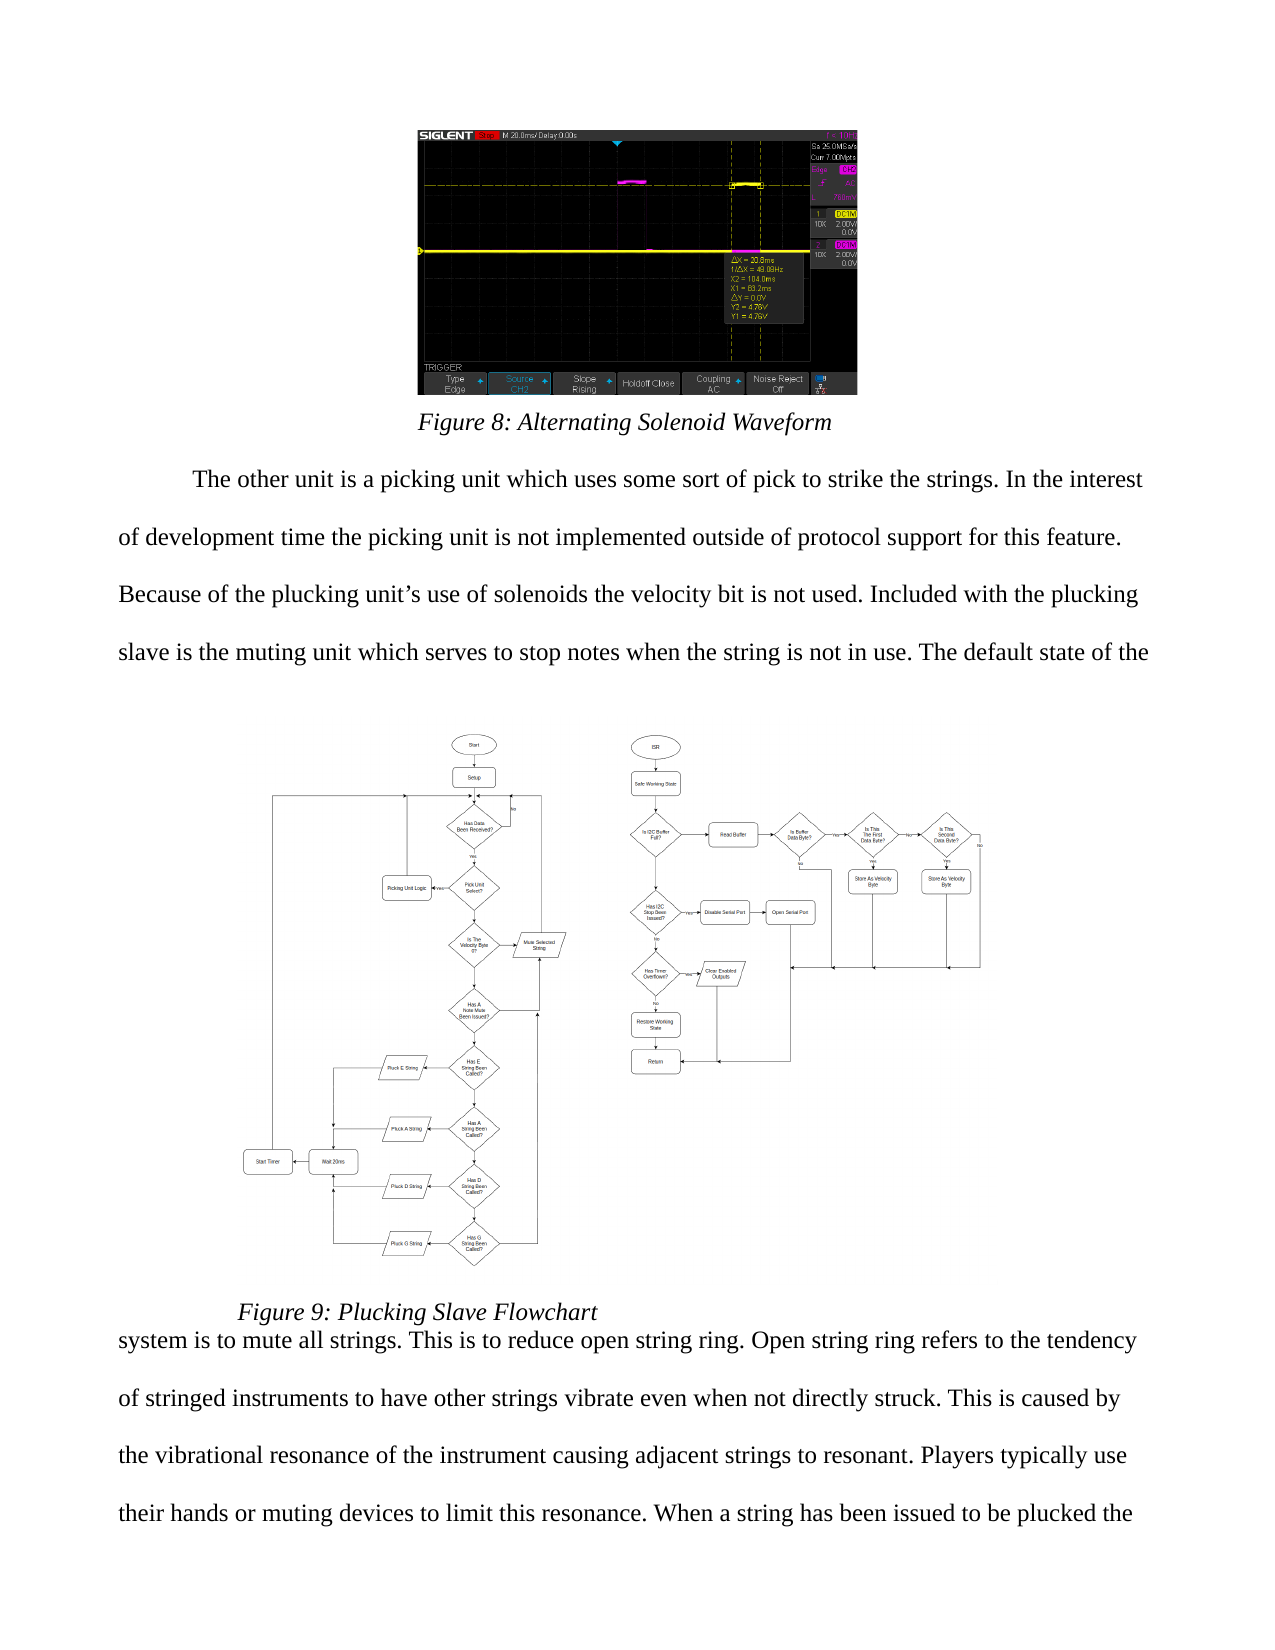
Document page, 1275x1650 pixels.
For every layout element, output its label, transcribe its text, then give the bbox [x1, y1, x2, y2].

picture [417, 130, 858, 395]
text Figure 8: Alternating Solenoid Waveform [418, 395, 857, 436]
picture [237, 716, 998, 1285]
text The other unit is a picking unit which uses some sort of pick to strike the strings. In the interest of development time the picking unit is not implemented outside of protocol support for this feature. Because of the plucking unit’s use of solenoids the velocity bit is not used. Included with the plucking slave is the muting unit which serves to stop notes when the string is not in use. The default state of the system is to mute all strings. This is to reduce open string ring. Open string ring refers to the tendency of stringed instruments to have other strings vibrate even when not directly struck. This is caused by the vibrational resonance of the instrument causing adjacent strings to resonant. Players typically use their hands or muting devices to limit this resonance. When a string has been issued to be plucked the [118, 118, 1157, 1527]
text Figure 9: Plucking Slave Flowchart [237, 1285, 997, 1326]
